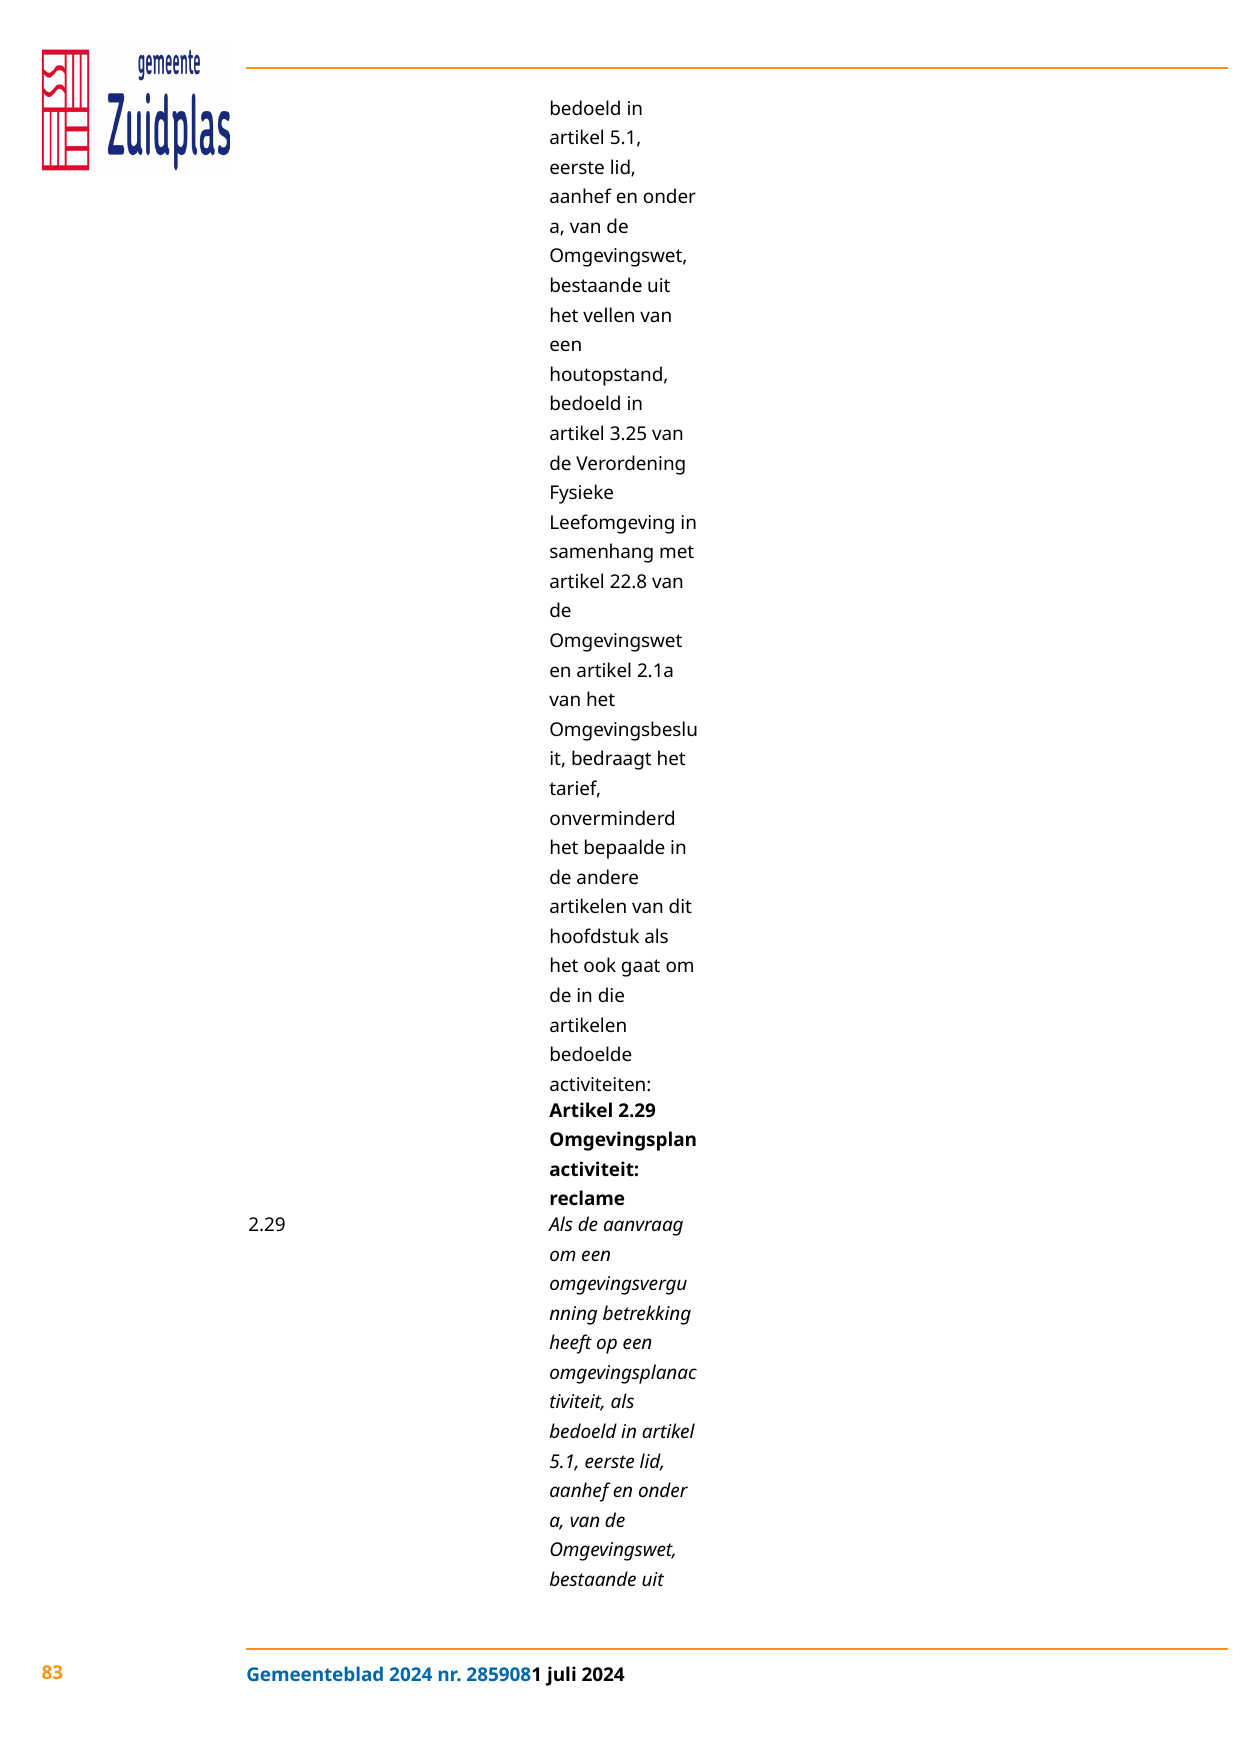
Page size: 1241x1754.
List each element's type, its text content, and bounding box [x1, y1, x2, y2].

table_cell [1001, 1097, 1152, 1211]
table_cell [399, 95, 549, 1097]
table_cell [399, 1211, 549, 1592]
table_cell [1001, 1211, 1152, 1592]
table_cell Artikel 2.29 Omgevingsplanactiviteit: reclame [549, 1097, 700, 1211]
table_cell [248, 1097, 398, 1211]
table_cell [850, 1097, 1001, 1211]
table_cell 2.29 [248, 1211, 398, 1592]
table_cell [1001, 95, 1152, 1097]
table_cell [850, 95, 1001, 1097]
table_cell [700, 95, 850, 1097]
table_cell bedoeld in artikel 5.1, eerste lid, aanhef en onder a, van de Omgevingswet, bestaande uit het vellen van een houtopstand, bedoeld in artikel 3.25 van de Verordening Fysieke Leefomgeving in samenhang met artikel 22.8 van de Omgevingswet en artikel 2.1a van het Omgevingsbesluit, bedraagt het tarief, onverminderd het bepaalde in de andere artikelen van dit hoofdstuk als het ook gaat om de in die artikelen bedoelde activiteiten: [549, 95, 700, 1097]
picture [41, 47, 231, 172]
table_cell Als de aanvraag om een omgevingsvergunning betrekking heeft op een omgevingsplanactiviteit, als bedoeld in artikel 5.1, eerste lid, aanhef en onder a, van de Omgevingswet, bestaande uit [549, 1211, 700, 1592]
table_cell [248, 95, 398, 1097]
table_cell [700, 1211, 850, 1592]
table_cell [399, 1097, 549, 1211]
table_cell [850, 1211, 1001, 1592]
table_cell [700, 1097, 850, 1211]
